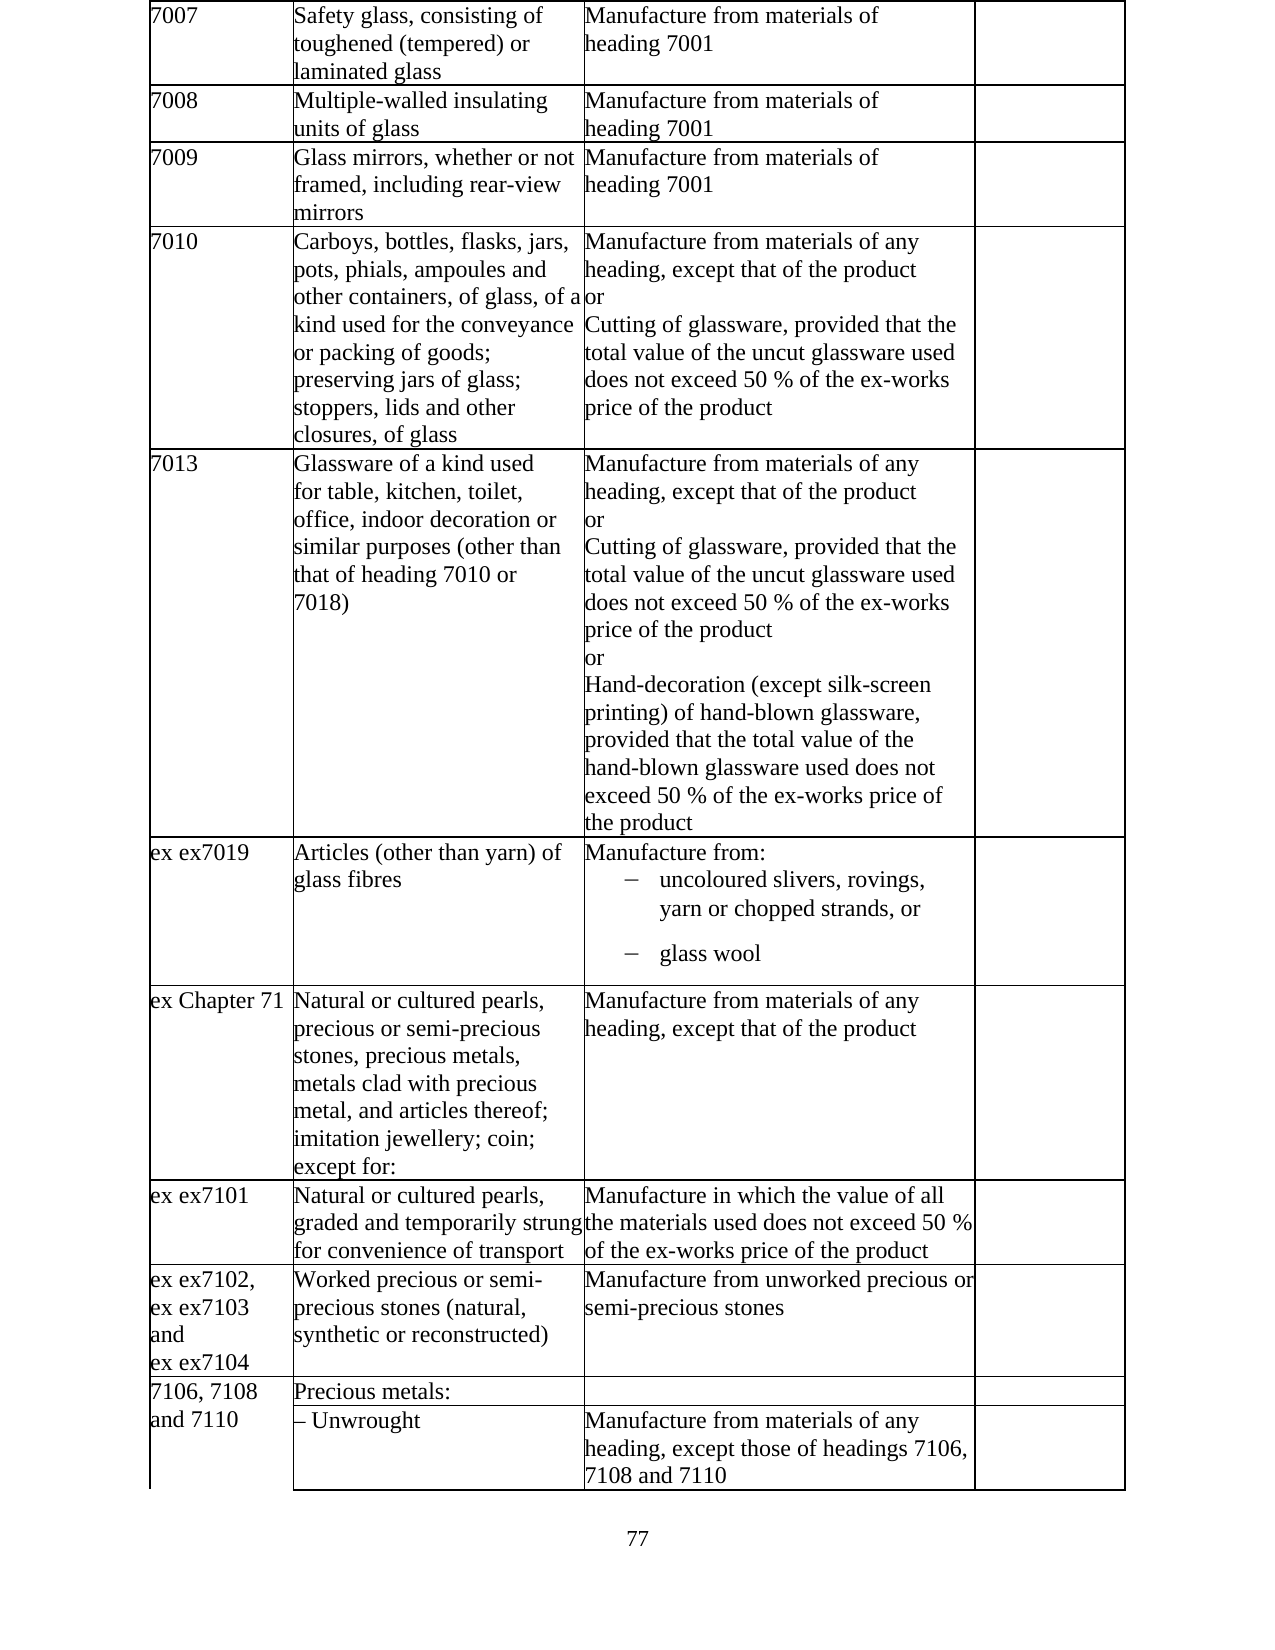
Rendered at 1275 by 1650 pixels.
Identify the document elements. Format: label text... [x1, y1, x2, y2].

table_cell Manufacture from materials of any heading, except that of the product or Cutting of glassware, provided that the total value of the uncut glassware used does not exceed 50 % of the ex-works price of the product or Hand-decoration (except silk-screen printing) of hand-blown glassware, provided that the total value of the hand-blown glassware used does not exceed 50 % of the ex-works price of the product [585, 450, 974, 836]
table_cell Multiple-walled insulating units of glass [294, 86, 584, 141]
table_cell Manufacture from materials of heading 7001 [585, 86, 974, 141]
table_cell Manufacture from materials of heading 7001 [585, 143, 974, 226]
table_header glass wool [585, 939, 900, 984]
table_cell 7007 [151, 2, 293, 84]
table_cell ex Chapter 71 [151, 986, 293, 1179]
table_cell Precious metals: [294, 1377, 584, 1405]
table_cell [976, 986, 1124, 1179]
table_cell Manufacture from materials of any heading, except those of headings 7106, 7108 and 7110 [585, 1406, 974, 1489]
table_cell [976, 86, 1124, 141]
table_cell [976, 1406, 1124, 1489]
table_cell Articles (other than yarn) of glass fibres [294, 838, 584, 984]
table_cell 7106, 7108 and 7110 [151, 1377, 293, 1489]
table_cell Glassware of a kind used for table, kitchen, toilet, office, indoor decoration or similar purposes (other than that of heading 7010 or 7018) [294, 450, 584, 836]
table_cell ex ex7019 [151, 838, 293, 984]
table_cell Manufacture from materials of any heading, except that of the product [585, 986, 974, 1179]
table_cell 7008 [151, 86, 293, 141]
table_cell [976, 1181, 1124, 1264]
table_cell ex ex7102, ex ex7103 and ex ex7104 [151, 1265, 293, 1376]
table_cell [976, 1265, 1124, 1376]
table_cell – Unwrought [294, 1406, 584, 1489]
table_cell 7010 [151, 227, 293, 448]
table_cell Manufacture from unworked precious or semi-precious stones [585, 1265, 974, 1376]
table_cell ex ex7101 [151, 1181, 293, 1264]
table_cell [976, 227, 1124, 448]
table_cell Manufacture in which the value of all the materials used does not exceed 50 % of the ex-works price of the product [585, 1181, 974, 1264]
table_cell Manufacture from: [585, 838, 974, 984]
table_cell [976, 143, 1124, 226]
table_cell Manufacture from materials of heading 7001 [585, 2, 974, 84]
table_cell Natural or cultured pearls, graded and temporarily strung for convenience of transport [294, 1181, 584, 1264]
table_cell Carboys, bottles, flasks, jars, pots, phials, ampoules and other containers, of glass, of a kind used for the conveyance or packing of goods; preserving jars of glass; stoppers, lids and other closures, of glass [294, 227, 584, 448]
table_cell [976, 1377, 1124, 1405]
table_cell 7013 [151, 450, 293, 836]
table_cell Safety glass, consisting of toughened (tempered) or laminated glass [294, 2, 584, 84]
table_cell Glass mirrors, whether or not framed, including rear-view mirrors [294, 143, 584, 226]
table_cell [976, 2, 1124, 84]
table_cell 7009 [151, 143, 293, 226]
table_cell Natural or cultured pearls, precious or semi-precious stones, precious metals, metals clad with precious metal, and articles thereof; imitation jewellery; coin; except for: [294, 986, 584, 1179]
table_cell [976, 838, 1124, 984]
table_cell Worked precious or semi-precious stones (natural, synthetic or reconstructed) [294, 1265, 584, 1376]
table_cell Manufacture from materials of any heading, except that of the product or Cutting of glassware, provided that the total value of the uncut glassware used does not exceed 50 % of the ex-works price of the product [585, 227, 974, 448]
table_cell [585, 1377, 974, 1405]
table_header uncoloured slivers, rovings, yarn or chopped strands, or [585, 865, 951, 939]
table_cell [976, 450, 1124, 836]
